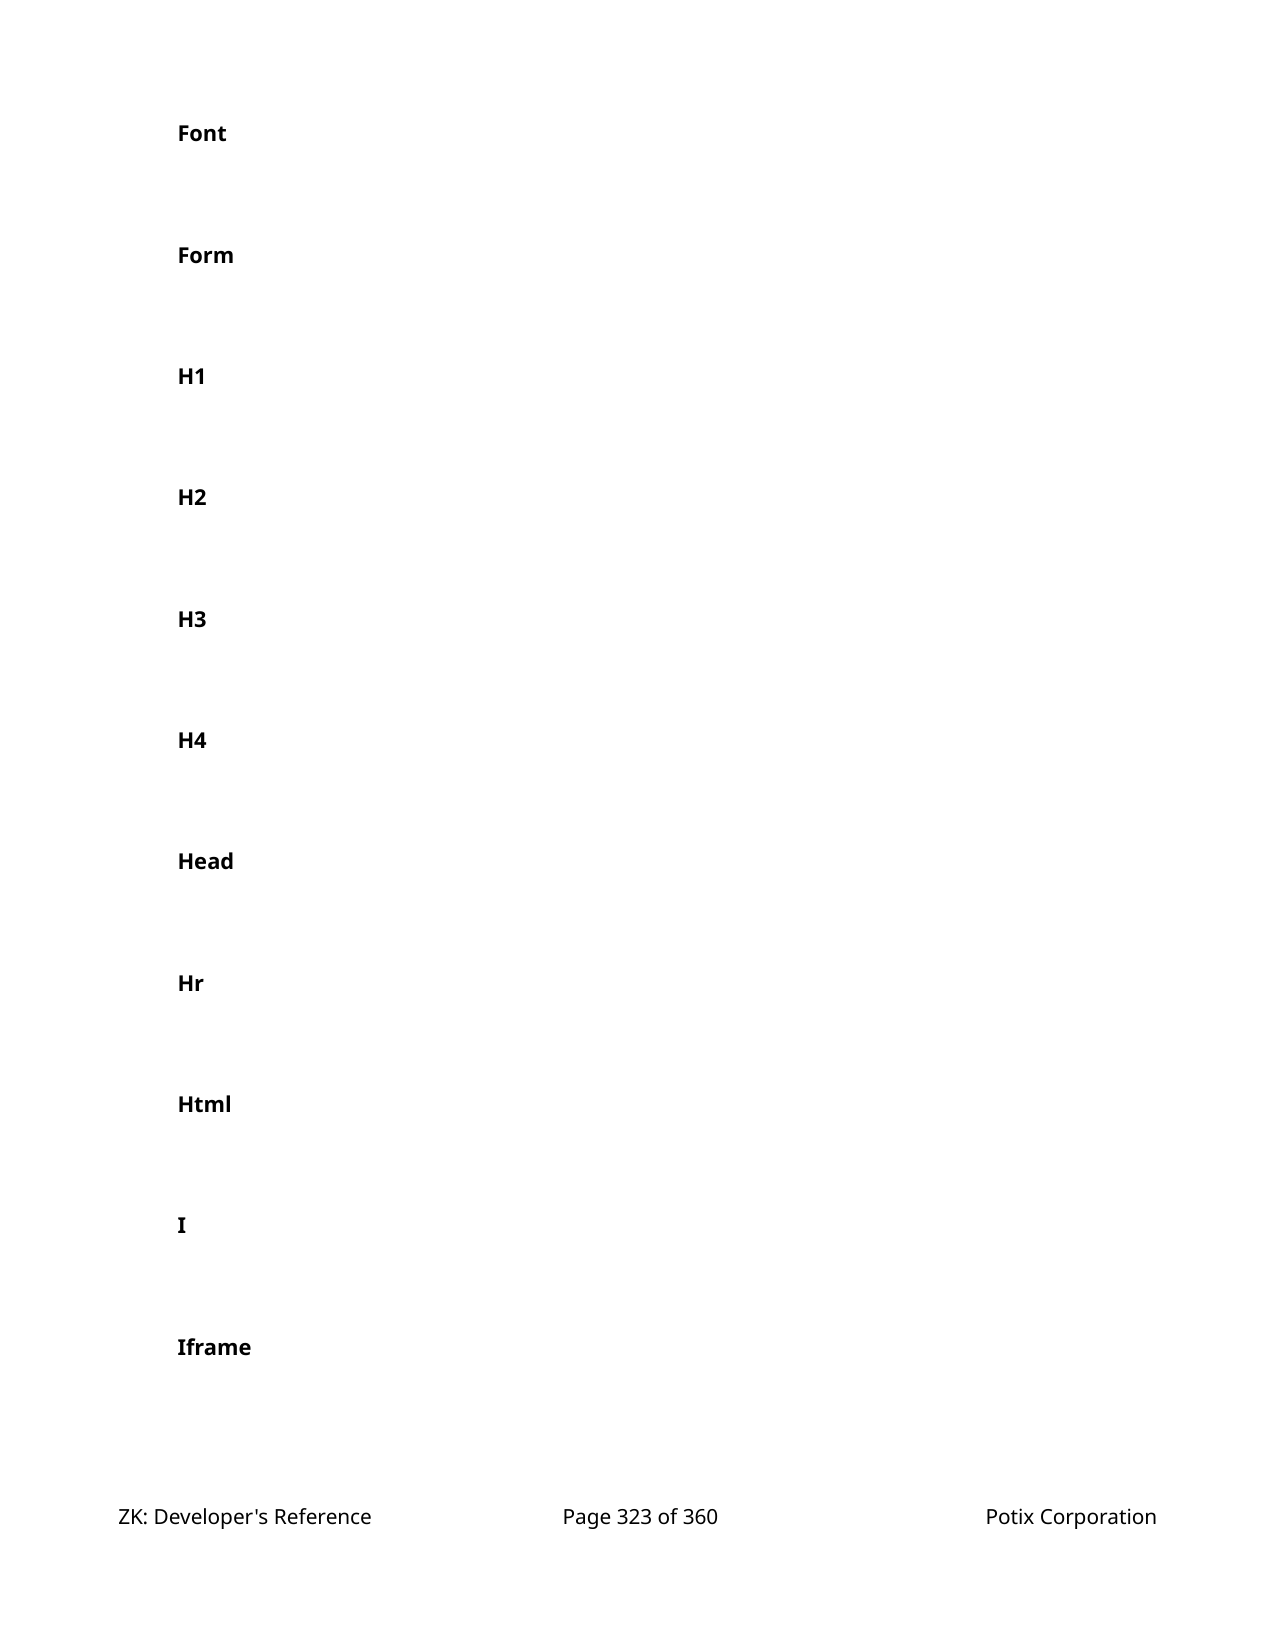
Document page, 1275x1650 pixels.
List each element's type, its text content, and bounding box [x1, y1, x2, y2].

subtitle Html [177, 1089, 1157, 1119]
subtitle H1 [177, 361, 1157, 391]
subtitle H2 [177, 482, 1157, 512]
subtitle Head [177, 846, 1157, 876]
subtitle Form [177, 239, 1157, 269]
subtitle Hr [177, 968, 1157, 998]
subtitle H4 [177, 725, 1157, 755]
subtitle Iframe [177, 1332, 1157, 1362]
subtitle Font [177, 118, 1157, 148]
subtitle I [177, 1210, 1157, 1240]
subtitle H3 [177, 603, 1157, 633]
